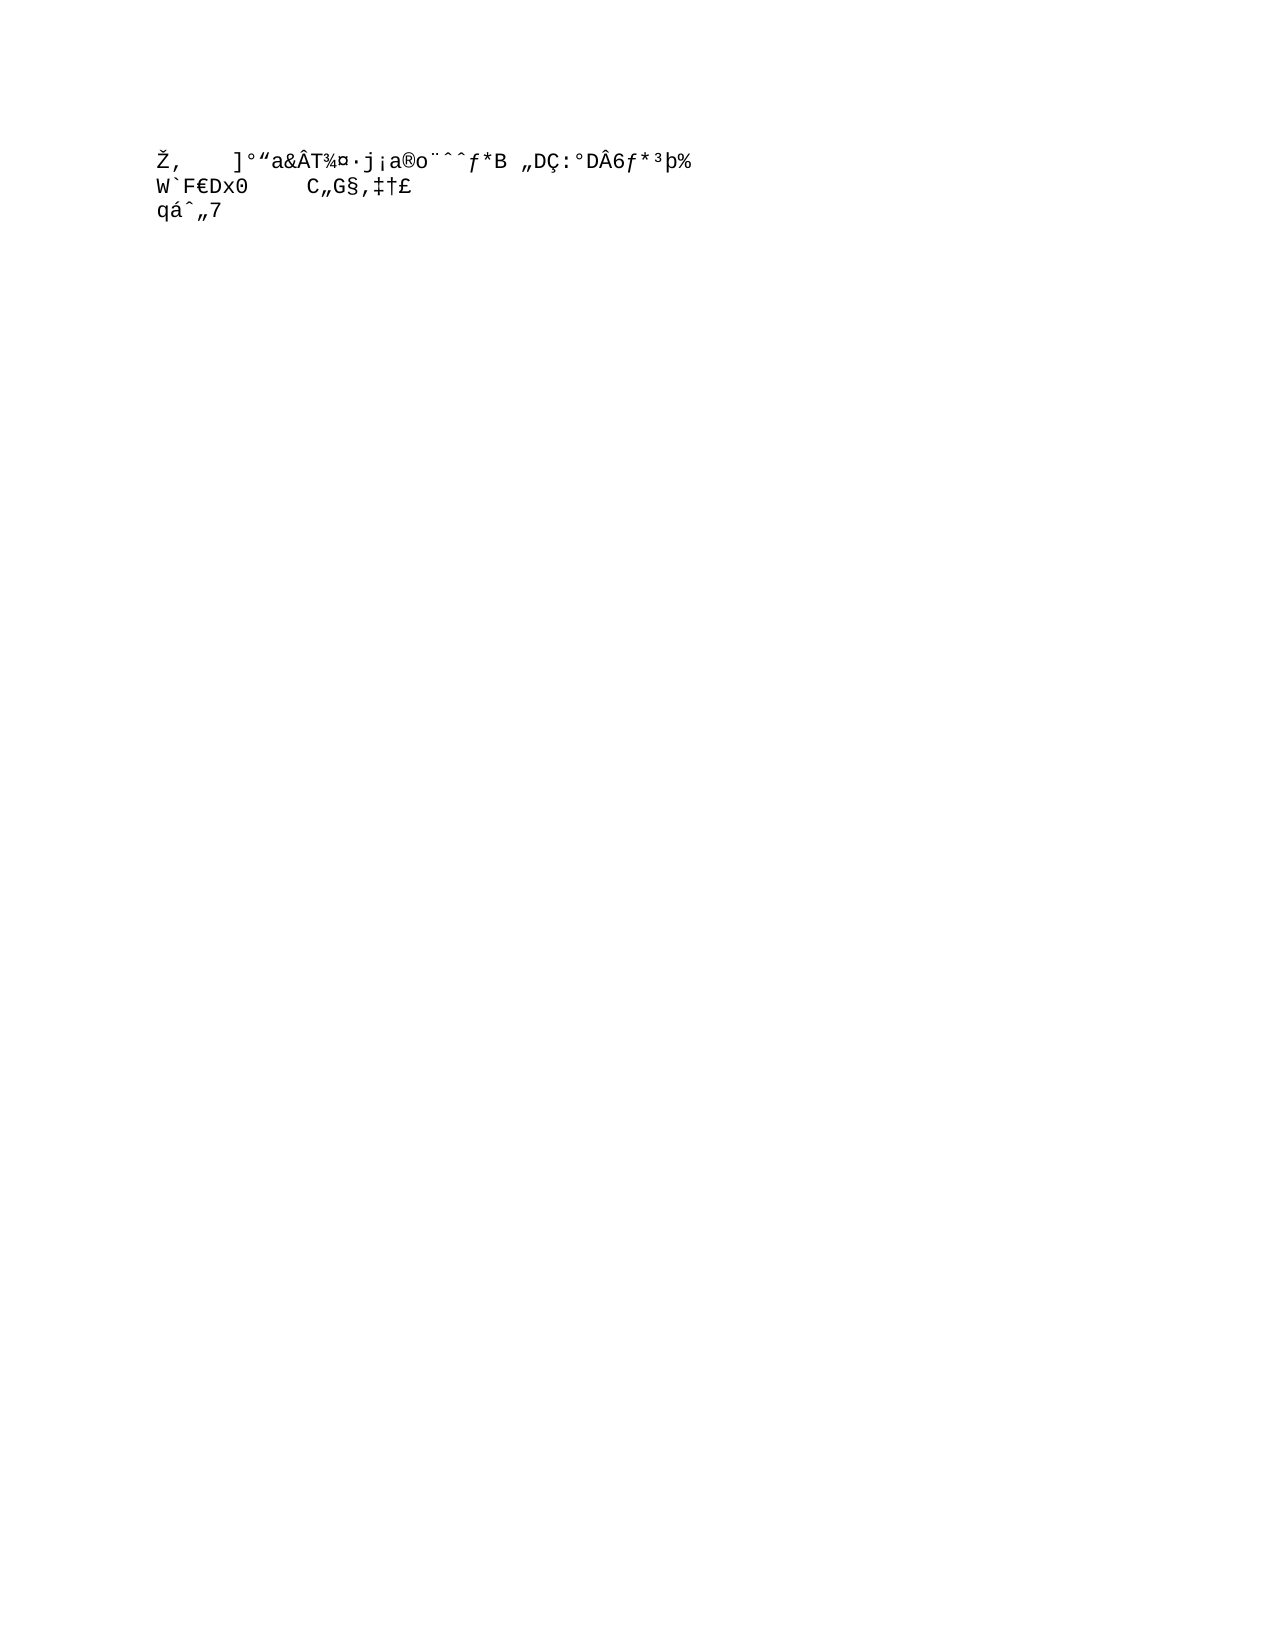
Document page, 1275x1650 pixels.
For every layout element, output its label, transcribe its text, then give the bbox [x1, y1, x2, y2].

text W`F€Dx0 C„G§‚‡†£ [156, 175, 1118, 199]
text qáˆ„7 [156, 199, 1118, 224]
text Ž‚ ]°“a&ÂT¾­¤·j¡a®o¨ˆˆƒ*B „DÇ:°DÂ6ƒ*³þ% [156, 150, 1118, 175]
